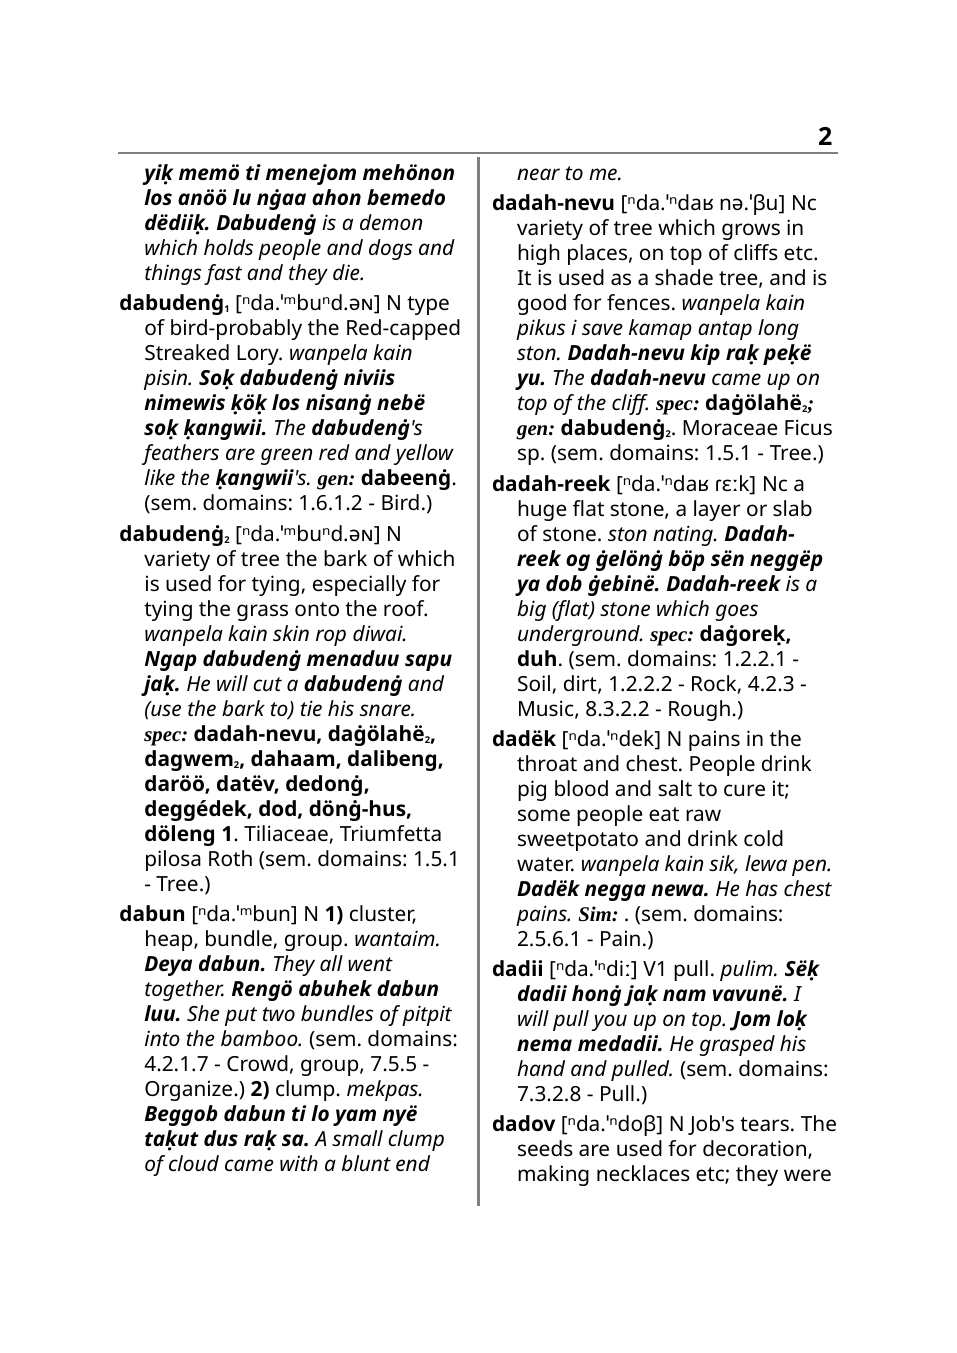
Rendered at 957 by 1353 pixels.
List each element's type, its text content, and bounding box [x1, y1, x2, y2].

text dadii [ⁿda.ˈⁿdiː] V1 pull. pulim. Sëḳ dadii honġ jaḳ nam vavunë. I will pull you up on top. Jom loḳ nema medadii. He grasped his hand and pulled. (sem. domains: 7.3.2.8 - Pull.) [492, 953, 837, 1108]
text dadëk [ⁿda.ˈⁿdek] N pains in the throat and chest. People drink pig blood and salt to cure it; some people eat raw sweetpotato and drink cold water. wanpela kain sik, lewa pen. Dadëk negga newa. He has chest pains. Sim: . (sem. domains: 2.5.6.1 - Pain.) [492, 723, 837, 953]
text dadah-reek [ⁿda.ˈⁿdaʁ ɾɛːk] Nc a huge flat stone, a layer or slab of stone. ston nating. Dadah-reek og ġelönġ böp sën neggëp ya dob ġebinë. Dadah-reek is a big (flat) stone which goes underground. spec: daġoreḳ, duh. (sem. domains: 1.2.2.1 - Soil, dirt, 1.2.2.2 - Rock, 4.2.3 - Music, 8.3.2.2 - Rough.) [492, 468, 837, 723]
text yiḳ memö ti menejom mehönon los anöö lu nġaa ahon bemedo dëdiiḳ. Dabudenġ is a demon which holds people and dogs and things fast and they die. [119, 159, 465, 288]
text near to me. [492, 159, 837, 188]
text dadah-nevu [ⁿda.ˈⁿdaʁ nə.ˈβu] Nc variety of tree which grows in high places, on top of cliffs etc. It is used as a shade tree, and is good for fences. wanpela kain pikus i save kamap antap long ston. Dadah-nevu kip raḳ peḳë yu. The dadah-nevu came up on top of the cliff. spec: daġölahë2; gen: dabudenġ2. Moraceae Ficus sp. (sem. domains: 1.5.1 - Tree.) [492, 188, 837, 468]
text dabudenġ2 [ⁿda.ˈᵐbuⁿd.əɴ] N variety of tree the bark of which is used for tying, especially for tying the grass onto the roof. wanpela kain skin rop diwai. Ngap dabudenġ menaduu sapu jaḳ. He will cut a dabudenġ and (use the bark to) tie his snare. spec: dadah-nevu, daġölahë2, dagwem2, dahaam, dalibeng, daröö, datëv, dedonġ, deggédek, dod, dönġ-hus, döleng 1. Tiliaceae, Triumfetta pilosa Roth (sem. domains: 1.5.1 - Tree.) [119, 518, 465, 898]
text dadov [ⁿda.ˈⁿdoβ] N Job's tears. The seeds are used for decoration, making necklaces etc; they were [492, 1108, 837, 1191]
text dabudenġ1 [ⁿda.ˈᵐbuⁿd.əɴ] N type of bird-probably the Red-capped Streaked Lory. wanpela kain pisin. Soḳ dabudenġ niviis nimewis ḳöḳ los nisanġ nebë soḳ ḳangwii. The dabudenġ's feathers are green red and yellow like the ḳangwii's. gen: dabeenġ. (sem. domains: 1.6.1.2 - Bird.) [119, 288, 465, 518]
text dabun [ⁿda.ˈᵐbun] N 1) cluster, heap, bundle, group. wantaim. Deya dabun. They all went together. Rengö abuhek dabun luu. She put two bundles of pitpit into the bamboo. (sem. domains: 4.2.1.7 - Crowd, group, 7.5.5 - Organize.) 2) clump. mekpas. Beggob dabun ti lo yam nyë taḳut dus raḳ sa. A small clump of cloud came with a blunt end [119, 898, 465, 1180]
